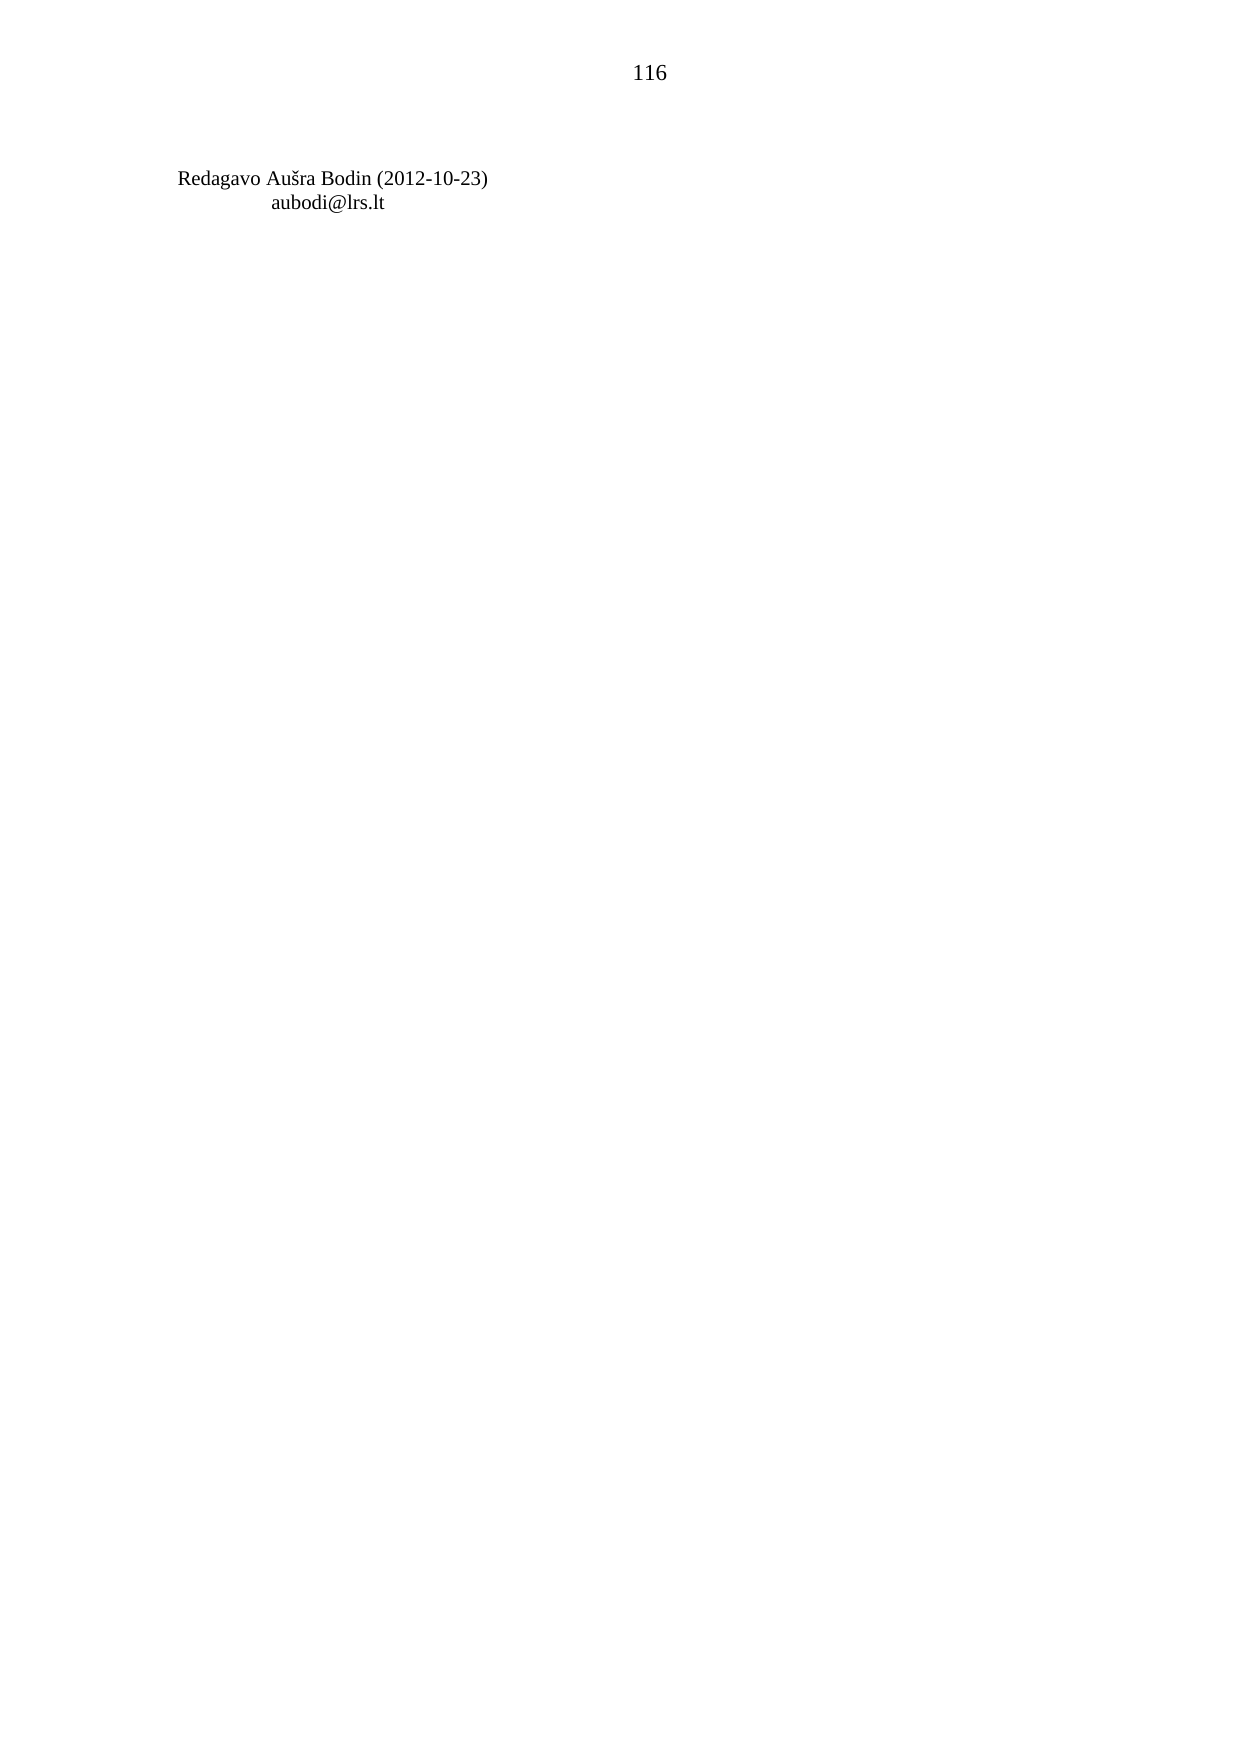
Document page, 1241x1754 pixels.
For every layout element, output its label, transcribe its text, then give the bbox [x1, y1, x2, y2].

text Redagavo Aušra Bodin (2012-10-23) [177, 166, 1122, 190]
text aubodi@lrs.lt [177, 190, 1122, 214]
